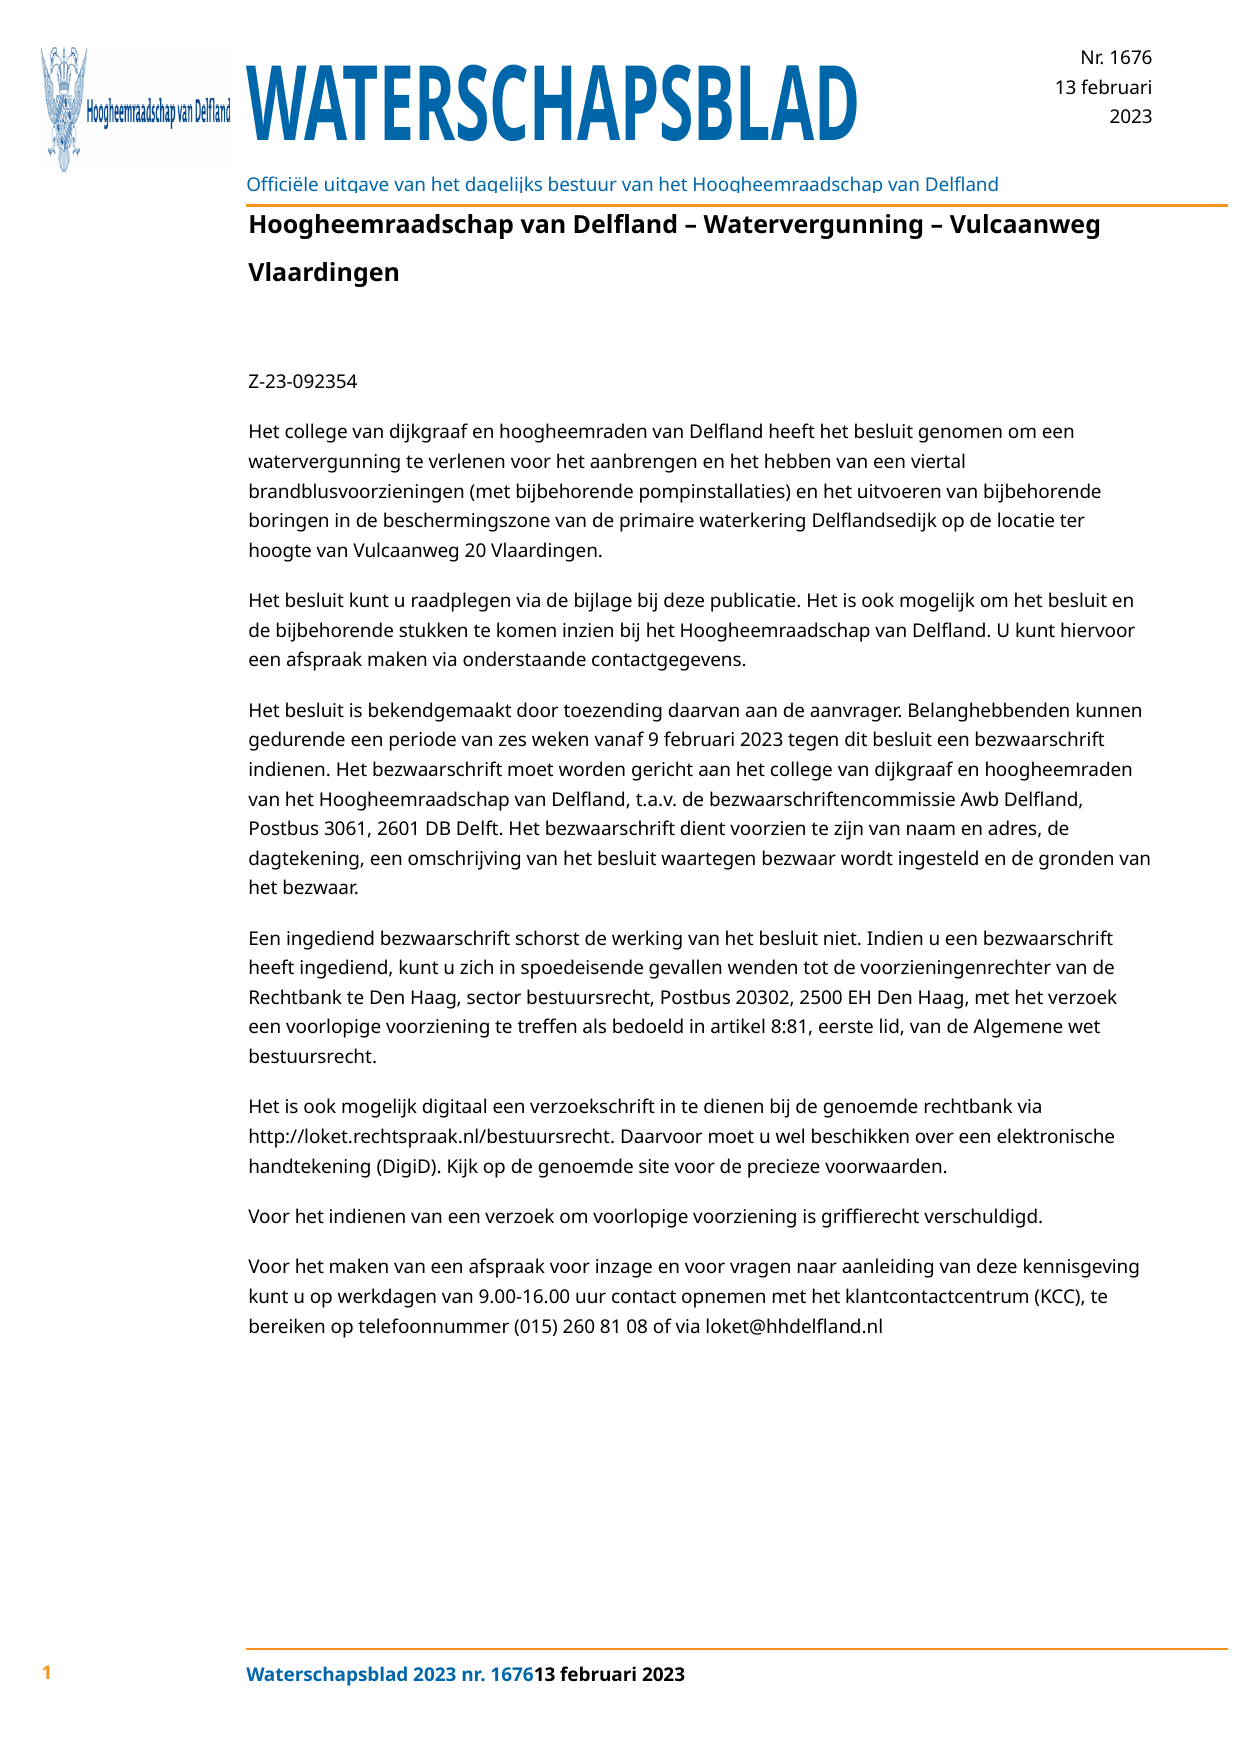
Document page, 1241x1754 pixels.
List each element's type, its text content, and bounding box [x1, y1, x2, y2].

text Het besluit is bekendgemaakt door toezending daarvan aan de aanvrager. Belanghebbenden kunnen gedurende een periode van zes weken vanaf 9 februari 2023 tegen dit besluit een bezwaarschrift indienen. Het bezwaarschrift moet worden gericht aan het college van dijkgraaf en hoogheemraden van het Hoogheemraadschap van Delfland, t.a.v. de bezwaarschriftencommissie Awb Delfland, Postbus 3061, 2601 DB Delft. Het bezwaarschrift dient voorzien te zijn van naam en adres, de dagtekening, een omschrijving van het besluit waartegen bezwaar wordt ingesteld en de gronden van het bezwaar. [248, 697, 1152, 900]
picture [41, 47, 231, 172]
text Het is ook mogelijk digitaal een verzoekschrift in te dienen bij de genoemde rechtbank via http://loket.rechtspraak.nl/bestuursrecht. Daarvoor moet u wel beschikken over een elektronische handtekening (DigiD). Kijk op de genoemde site voor de precieze voorwaarden. [248, 1094, 1152, 1179]
text Het college van dijkgraaf en hoogheemraden van Delfland heeft het besluit genomen om een watervergunning te verlenen voor het aanbrengen en het hebben van een viertal brandblusvoorzieningen (met bijbehorende pompinstallaties) en het uitvoeren van bijbehorende boringen in de beschermingszone van de primaire waterkering Delflandsedijk op de locatie ter hoogte van Vulcaanweg 20 Vlaardingen. [248, 419, 1152, 563]
text Hoogheemraadschap van Delfland – Watervergunning – Vulcaanweg Vlaardingen [248, 207, 1152, 288]
text Voor het indienen van een verzoek om voorlopige voorziening is griffierecht verschuldigd. [248, 1203, 1152, 1229]
text Het besluit kunt u raadplegen via de bijlage bij deze publicatie. Het is ook mogelijk om het besluit en de bijbehorende stukken te komen inzien bij het Hoogheemraadschap van Delfland. U kunt hiervoor een afspraak maken via onderstaande contactgegevens. [248, 587, 1152, 672]
text Een ingediend bezwaarschrift schorst de werking van het besluit niet. Indien u een bezwaarschrift heeft ingediend, kunt u zich in spoedeisende gevallen wenden tot de voorzieningenrechter van de Rechtbank te Den Haag, sector bestuursrecht, Postbus 20302, 2500 EH Den Haag, met het verzoek een voorlopige voorziening te treffen als bedoeld in artikel 8:81, eerste lid, van de Algemene wet bestuursrecht. [248, 925, 1152, 1069]
text Voor het maken van een afspraak voor inzage en voor vragen naar aanleiding van deze kennisgeving kunt u op werkdagen van 9.00-16.00 uur contact opnemen met het klantcontactcentrum (KCC), te bereiken op telefoonnummer (015) 260 81 08 of via loket@hhdelfland.nl [248, 1254, 1152, 1339]
text Z-23-092354 [248, 368, 1152, 394]
